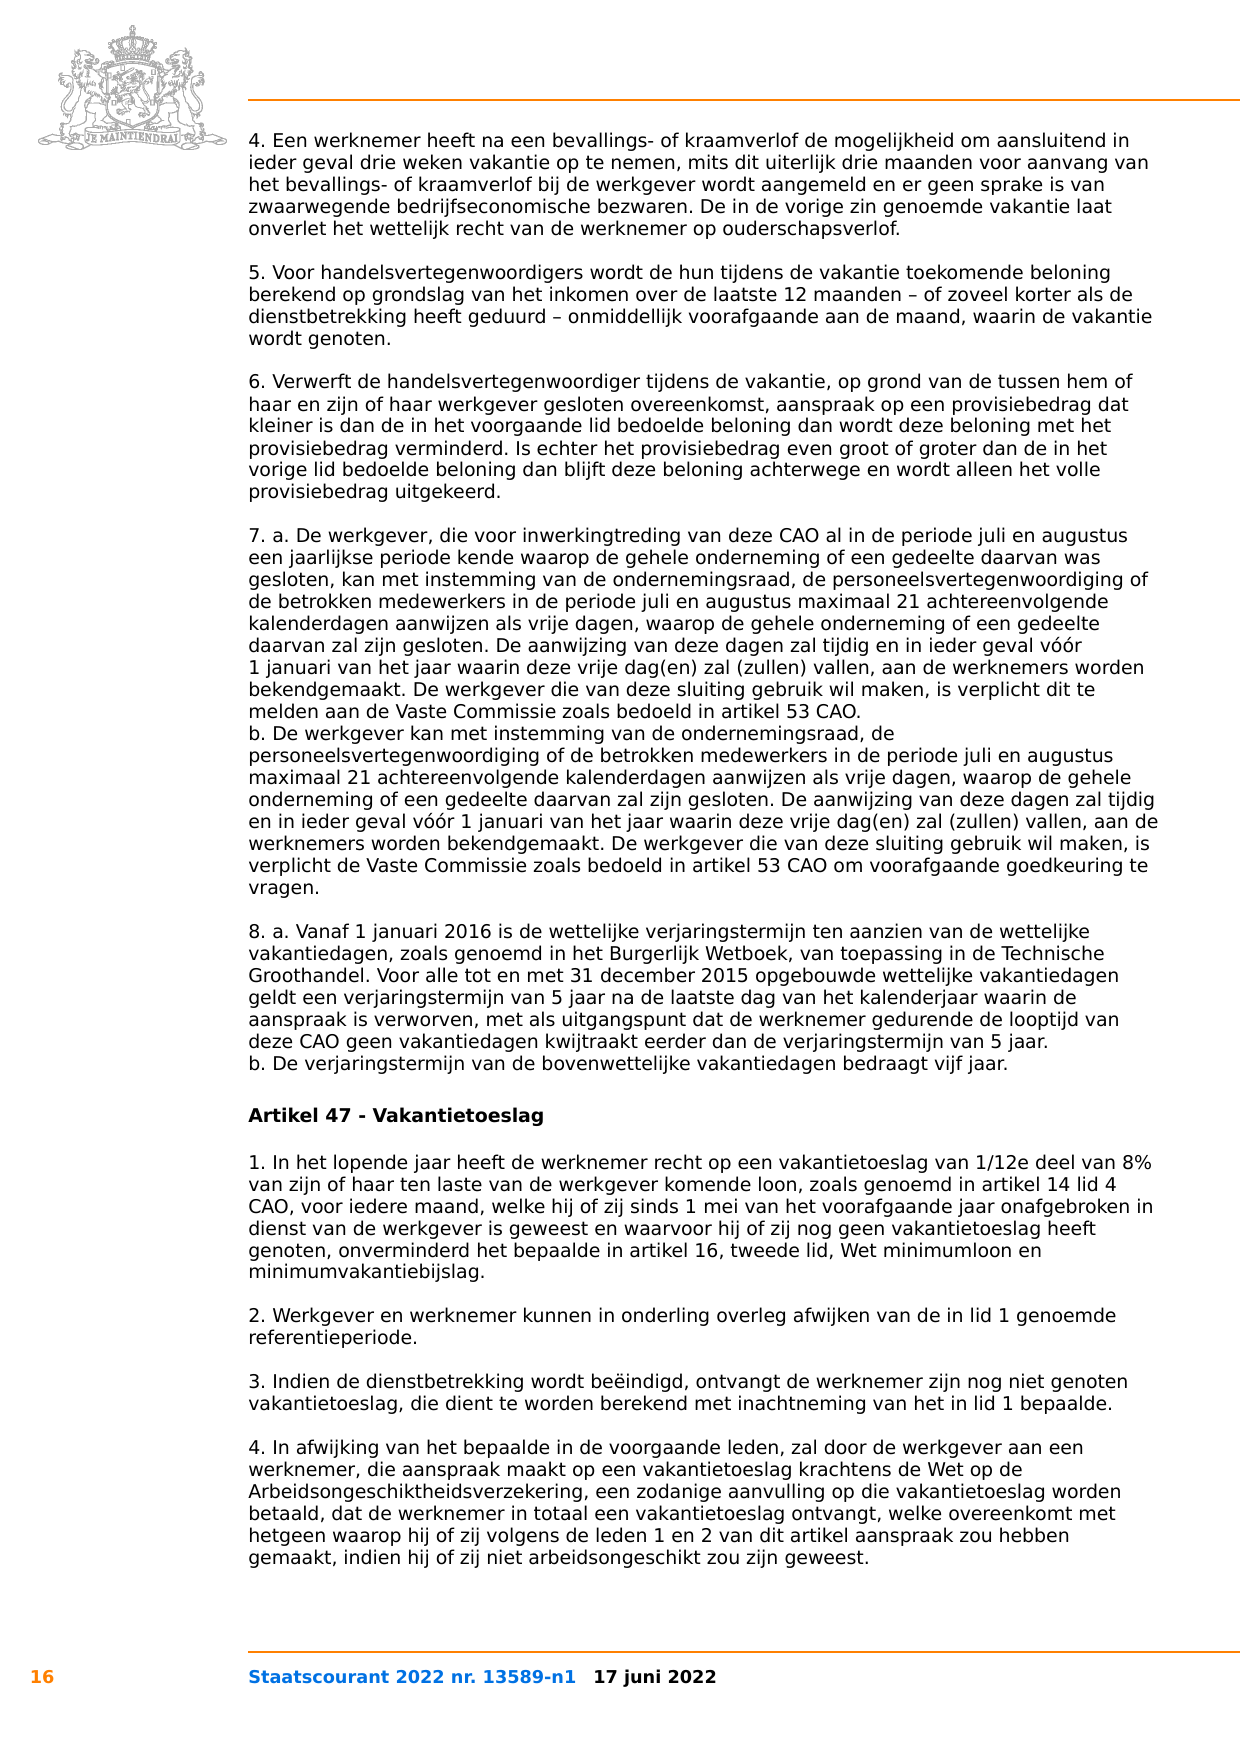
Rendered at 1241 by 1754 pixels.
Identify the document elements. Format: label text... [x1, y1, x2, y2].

text 4. Een werknemer heeft na een bevallings- of kraamverlof de mogelijkheid om aansluitend in ieder geval drie weken vakantie op te nemen, mits dit uiterlijk drie maanden voor aanvang van het bevallings- of kraamverlof bij de werkgever wordt aangemeld en er geen sprake is van zwaarwegende bedrijfseconomische bezwaren. De in de vorige zin genoemde vakantie laat onverlet het wettelijk recht van de werknemer op ouderschapsverlof. [248, 130, 1163, 240]
text 4. In afwijking van het bepaalde in de voorgaande leden, zal door de werkgever aan een werknemer, die aanspraak maakt op een vakantietoeslag krachtens de Wet op de Arbeidsongeschiktheidsverzekering, een zodanige aanvulling op die vakantietoeslag worden betaald, dat de werknemer in totaal een vakantietoeslag ontvangt, welke overeenkomt met hetgeen waarop hij of zij volgens de leden 1 en 2 van dit artikel aanspraak zou hebben gemaakt, indien hij of zij niet arbeidsongeschikt zou zijn geweest. [248, 1437, 1163, 1569]
text 1. In het lopende jaar heeft de werknemer recht op een vakantietoeslag van 1/12e deel van 8% van zijn of haar ten laste van de werkgever komende loon, zoals genoemd in artikel 14 lid 4 CAO, voor iedere maand, welke hij of zij sinds 1 mei van het voorafgaande jaar onafgebroken in dienst van de werkgever is geweest en waarvoor hij of zij nog geen vakantietoeslag heeft genoten, onverminderd het bepaalde in artikel 16, tweede lid, Wet minimumloon en minimumvakantiebijslag. [248, 1152, 1163, 1283]
text 5. Voor handelsvertegenwoordigers wordt de hun tijdens de vakantie toekomende beloning berekend op grondslag van het inkomen over de laatste 12 maanden – of zoveel korter als de dienstbetrekking heeft geduurd – onmiddellijk voorafgaande aan de maand, waarin de vakantie wordt genoten. [248, 262, 1163, 349]
text 8. a. Vanaf 1 januari 2016 is de wettelijke verjaringstermijn ten aanzien van de wettelijke vakantiedagen, zoals genoemd in het Burgerlijk Wetboek, van toepassing in de Technische Groothandel. Voor alle tot en met 31 december 2015 opgebouwde wettelijke vakantiedagen geldt een verjaringstermijn van 5 jaar na de laatste dag van het kalenderjaar waarin de aanspraak is verworven, met als uitgangspunt dat de werknemer gedurende de looptijd van deze CAO geen vakantiedagen kwijtraakt eerder dan de verjaringstermijn van 5 jaar. [248, 921, 1163, 1053]
text b. De werkgever kan met instemming van de ondernemingsraad, de personeelsvertegenwoordiging of de betrokken medewerkers in de periode juli en augustus maximaal 21 achtereenvolgende kalenderdagen aanwijzen als vrije dagen, waarop de gehele onderneming of een gedeelte daarvan zal zijn gesloten. De aanwijzing van deze dagen zal tijdig en in ieder geval vóór 1 januari van het jaar waarin deze vrije dag(en) zal (zullen) vallen, aan de werknemers worden bekendgemaakt. De werkgever die van deze sluiting gebruik wil maken, is verplicht de Vaste Commissie zoals bedoeld in artikel 53 CAO om voorafgaande goedkeuring te vragen. [248, 723, 1163, 899]
text 3. Indien de dienstbetrekking wordt beëindigd, ontvangt de werknemer zijn nog niet genoten vakantietoeslag, die dient te worden berekend met inachtneming van het in lid 1 bepaalde. [248, 1371, 1163, 1415]
text 2. Werkgever en werknemer kunnen in onderling overleg afwijken van de in lid 1 genoemde referentieperiode. [248, 1305, 1163, 1349]
text 7. a. De werkgever, die voor inwerkingtreding van deze CAO al in de periode juli en augustus een jaarlijkse periode kende waarop de gehele onderneming of een gedeelte daarvan was gesloten, kan met instemming van de ondernemingsraad, de personeelsvertegenwoordiging of de betrokken medewerkers in de periode juli en augustus maximaal 21 achtereenvolgende kalenderdagen aanwijzen als vrije dagen, waarop de gehele onderneming of een gedeelte daarvan zal zijn gesloten. De aanwijzing van deze dagen zal tijdig en in ieder geval vóór 1 januari van het jaar waarin deze vrije dag(en) zal (zullen) vallen, aan de werknemers worden bekendgemaakt. De werkgever die van deze sluiting gebruik wil maken, is verplicht dit te melden aan de Vaste Commissie zoals bedoeld in artikel 53 CAO. [248, 525, 1163, 723]
subtitle Artikel 47 - Vakantietoeslag [248, 1104, 1163, 1127]
text b. De verjaringstermijn van de bovenwettelijke vakantiedagen bedraagt vijf jaar. [248, 1053, 1163, 1074]
text 6. Verwerft de handelsvertegenwoordiger tijdens de vakantie, op grond van de tussen hem of haar en zijn of haar werkgever gesloten overeenkomst, aanspraak op een provisiebedrag dat kleiner is dan de in het voorgaande lid bedoelde beloning dan wordt deze beloning met het provisiebedrag verminderd. Is echter het provisiebedrag even groot of groter dan de in het vorige lid bedoelde beloning dan blijft deze beloning achterwege en wordt alleen het volle provisiebedrag uitgekeerd. [248, 371, 1163, 503]
picture [38, 25, 227, 150]
